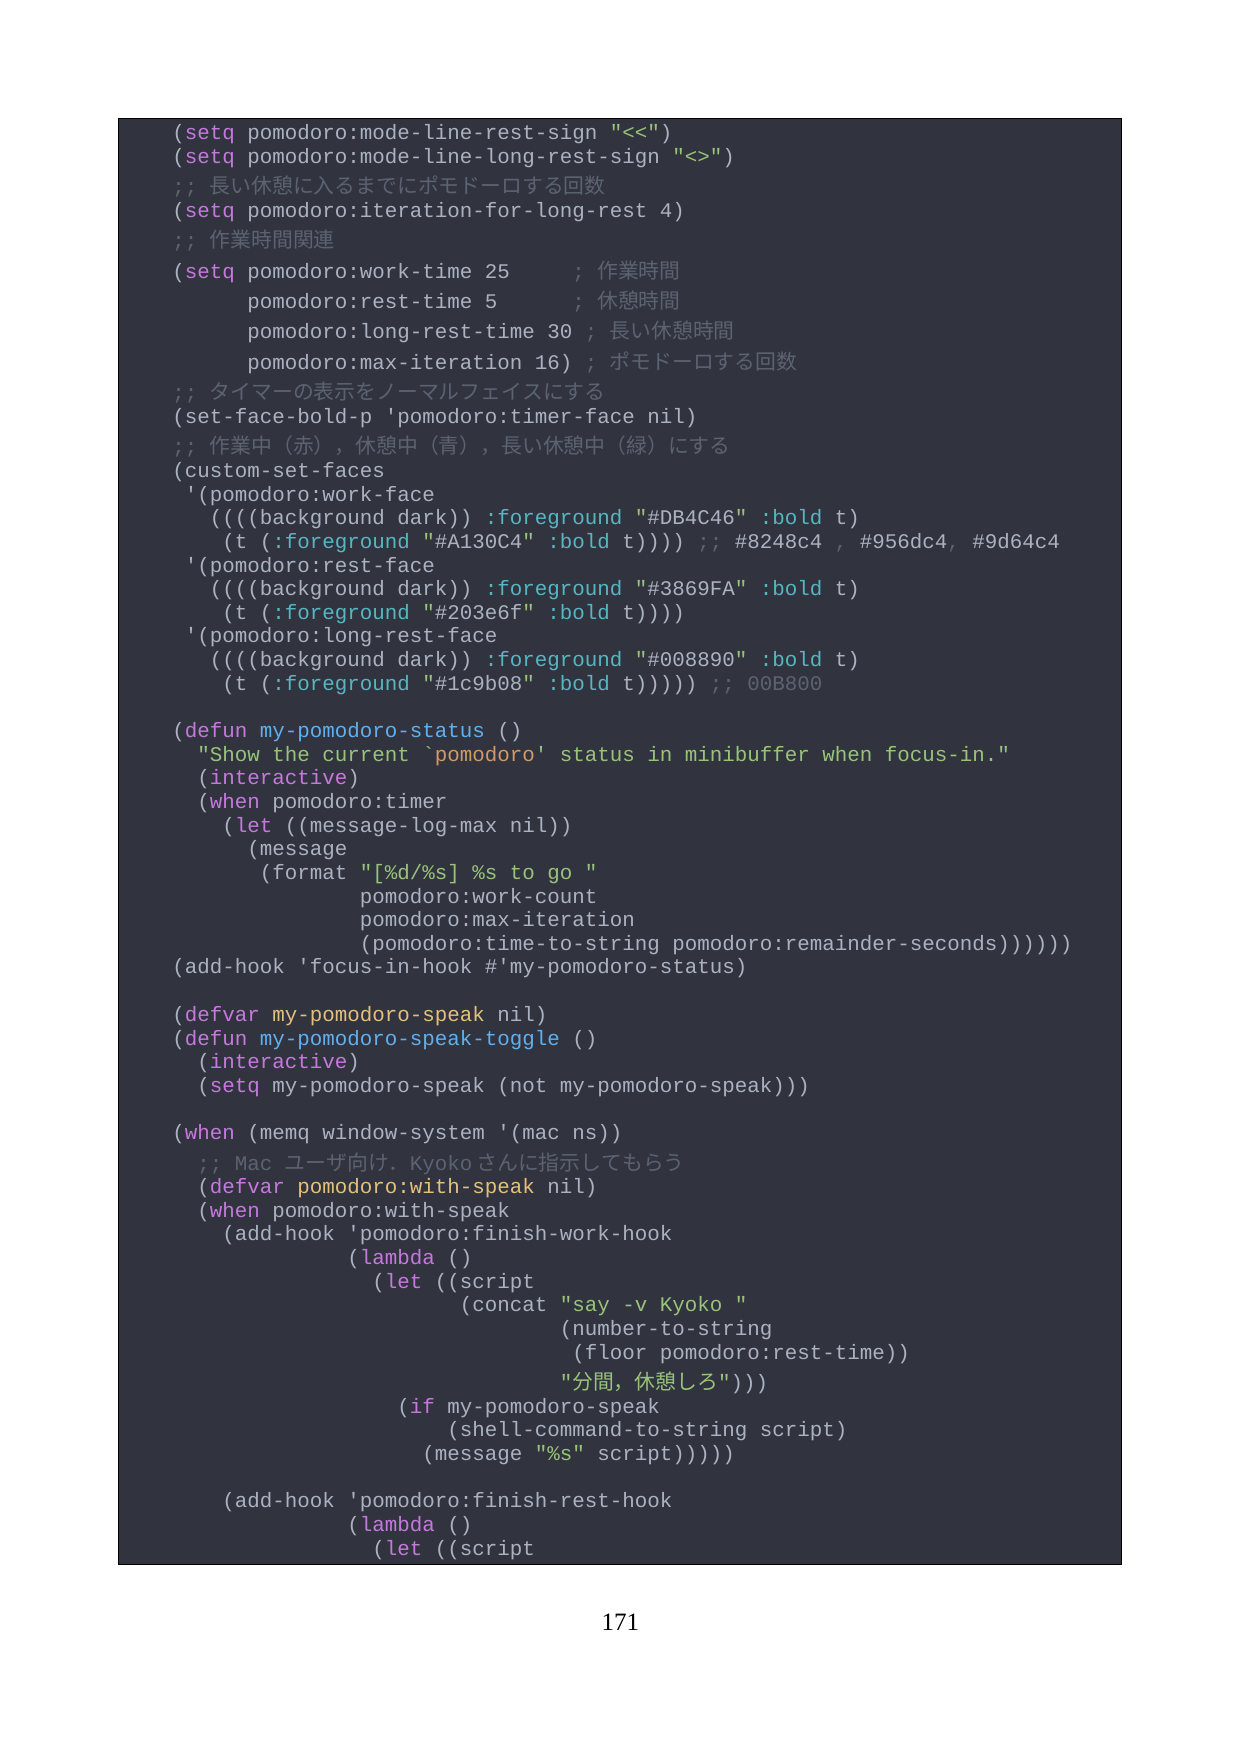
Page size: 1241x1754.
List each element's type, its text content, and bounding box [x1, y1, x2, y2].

text pomodoro:rest-time 5 ; 休憩時間 [119, 280, 1121, 311]
text ;; タイマーの表示をノーマルフェイスにする [119, 372, 1121, 402]
text (let ((script [119, 1267, 1121, 1290]
text (number-to-string [119, 1314, 1121, 1338]
text (defvar pomodoro:with-speak nil) [119, 1172, 1121, 1196]
text (when (memq window-system '(mac ns)) [119, 1118, 1121, 1142]
text (defun my-pomodoro-speak-toggle () [119, 1023, 1121, 1047]
text (setq pomodoro:work-time 25 ; 作業時間 [119, 250, 1121, 280]
text "分間，休憩しろ"))) [119, 1361, 1121, 1392]
text "Show the current `pomodoro' status in minibuffer when focus-in." [119, 740, 1121, 763]
text (let ((message-log-max nil)) [119, 811, 1121, 834]
text (concat "say -v Kyoko " [119, 1290, 1121, 1314]
text (interactive) [119, 763, 1121, 787]
text (custom-set-faces [119, 456, 1121, 480]
text pomodoro:work-count [119, 882, 1121, 905]
text pomodoro:max-iteration [119, 905, 1121, 929]
text pomodoro:max-iteration 16) ; ポモドーロする回数 [119, 341, 1121, 372]
text ;; 作業時間関連 [119, 219, 1121, 250]
text (if my-pomodoro-speak [119, 1392, 1121, 1415]
text (lambda () [119, 1510, 1121, 1534]
text (defun my-pomodoro-status () [119, 716, 1121, 740]
text ((((background dark)) :foreground "#3869FA" :bold t) [119, 574, 1121, 598]
text (pomodoro:time-to-string pomodoro:remainder-seconds)))))) [119, 929, 1121, 953]
text (message "%s" script))))) [119, 1439, 1121, 1463]
text (floor pomodoro:rest-time)) [119, 1338, 1121, 1361]
text (when pomodoro:with-speak [119, 1196, 1121, 1219]
text (defvar my-pomodoro-speak nil) [119, 1000, 1121, 1023]
text ;; 長い休憩に入るまでにポモドーロする回数 [119, 165, 1121, 196]
text (setq pomodoro:mode-line-rest-sign "<<") [119, 119, 1121, 142]
text (t (:foreground "#1c9b08" :bold t))))) ;; 00B800 [119, 669, 1121, 692]
text (format "[%d/%s] %s to go " [119, 858, 1121, 882]
text (t (:foreground "#203e6f" :bold t)))) [119, 598, 1121, 622]
text (set-face-bold-p 'pomodoro:timer-face nil) [119, 402, 1121, 426]
text (let ((script [119, 1534, 1121, 1564]
text (add-hook 'pomodoro:finish-rest-hook [119, 1486, 1121, 1510]
text ;; Mac ユーザ向け．Kyokoさんに指示してもらう [119, 1142, 1121, 1172]
text '(pomodoro:long-rest-face [119, 622, 1121, 645]
text (add-hook 'focus-in-hook #'my-pomodoro-status) [119, 953, 1121, 976]
text (setq pomodoro:iteration-for-long-rest 4) [119, 196, 1121, 219]
text (lambda () [119, 1243, 1121, 1267]
text (message [119, 834, 1121, 858]
text (t (:foreground "#A130C4" :bold t)))) ;; #8248c4 , #956dc4, #9d64c4 [119, 527, 1121, 551]
text (setq my-pomodoro-speak (not my-pomodoro-speak))) [119, 1071, 1121, 1094]
text (when pomodoro:timer [119, 787, 1121, 811]
text (add-hook 'pomodoro:finish-work-hook [119, 1219, 1121, 1243]
text (setq pomodoro:mode-line-long-rest-sign "<>") [119, 142, 1121, 165]
text (interactive) [119, 1047, 1121, 1071]
text ;; 作業中（赤），休憩中（青），長い休憩中（緑）にする [119, 426, 1121, 456]
text ((((background dark)) :foreground "#DB4C46" :bold t) [119, 503, 1121, 527]
text '(pomodoro:rest-face [119, 551, 1121, 574]
text '(pomodoro:work-face [119, 480, 1121, 503]
text pomodoro:long-rest-time 30 ; 長い休憩時間 [119, 311, 1121, 341]
text (shell-command-to-string script) [119, 1415, 1121, 1439]
text ((((background dark)) :foreground "#008890" :bold t) [119, 645, 1121, 669]
